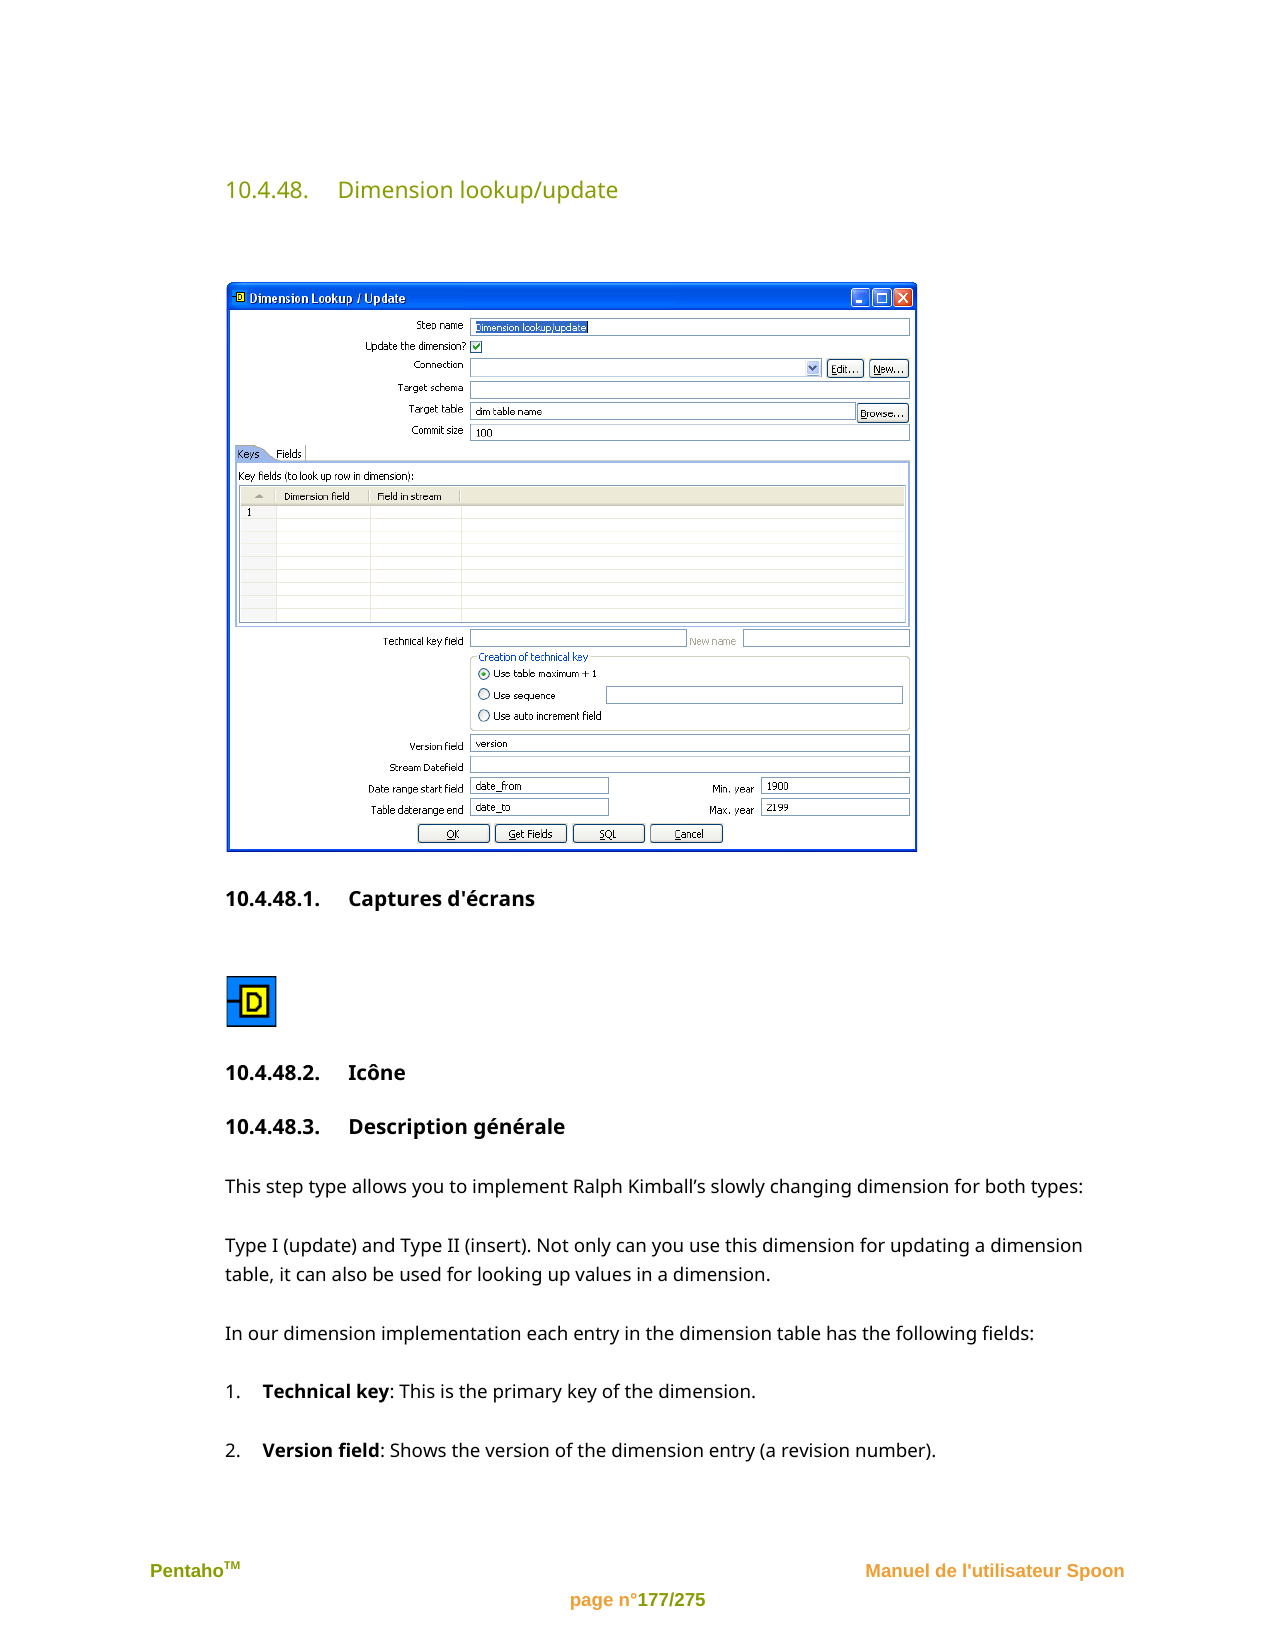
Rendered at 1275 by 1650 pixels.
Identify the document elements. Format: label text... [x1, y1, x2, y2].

text Type I (update) and Type II (insert). Not only can you use this dimension for updating a dimension table, it can also be used for looking up values in a dimension. [225, 1229, 1125, 1287]
list Version field: Shows the version of the dimension entry (a revision number). [225, 1434, 1125, 1463]
subtitle Dimension lookup/update [225, 175, 1125, 204]
text This step type allows you to implement Ralph Kimball’s slowly changing dimension for both types: [225, 1170, 1125, 1199]
picture [226, 976, 277, 1027]
text In our dimension implementation each entry in the dimension table has the following fields: [225, 1317, 1125, 1346]
list Technical key: This is the primary key of the dimension. [225, 1375, 1125, 1404]
subtitle Description générale [225, 1111, 1125, 1141]
subtitle Icône [225, 937, 1125, 1086]
picture [226, 282, 918, 852]
subtitle Captures d'écrans [225, 229, 1125, 912]
